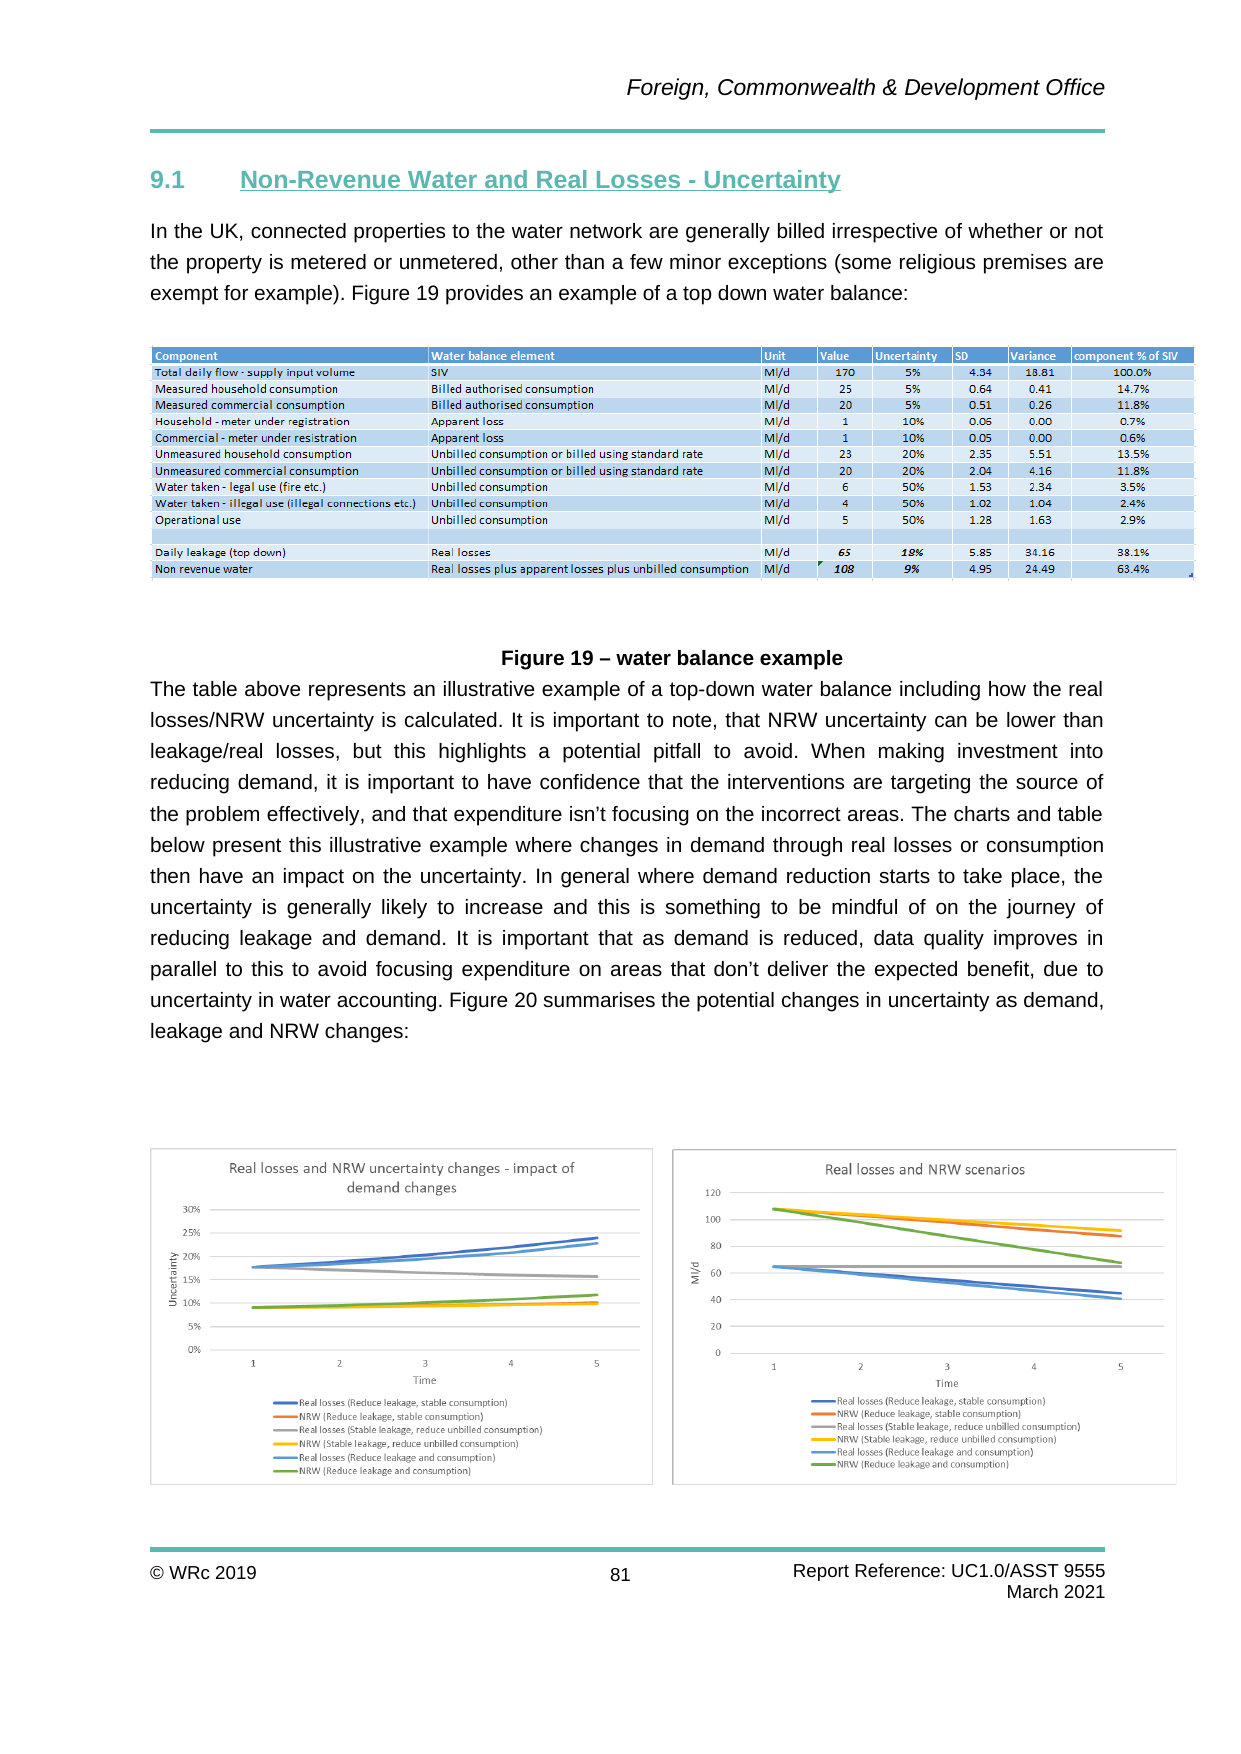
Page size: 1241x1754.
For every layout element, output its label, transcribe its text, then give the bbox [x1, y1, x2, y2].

text The table above represents an illustrative example of a top-down water balance including how the real losses/NRW uncertainty is calculated. It is important to note, that NRW uncertainty can be lower than leakage/real losses, but this highlights a potential pitfall to avoid. When making investment into reducing demand, it is important to have confidence that the interventions are targeting the source of the problem effectively, and that expenditure isn’t focusing on the incorrect areas. The charts and table below present this illustrative example where changes in demand through real losses or consumption then have an impact on the uncertainty. In general where demand reduction starts to take place, the uncertainty is generally likely to increase and this is something to be mindful of on the journey of reducing leakage and demand. It is important that as demand is reduced, data quality improves in parallel to this to avoid focusing expenditure on areas that don’t deliver the expected benefit, due to uncertainty in water accounting. Figure 20 summarises the potential changes in uncertainty as demand, leakage and NRW changes: [150, 677, 1105, 1043]
text Figure 19 – water balance example [239, 646, 1105, 669]
text In the UK, connected properties to the water network are generally billed irrespective of whether or not the property is metered or unmetered, other than a few minor exceptions (some religious premises are exempt for example). Figure 19 provides an example of a top down water balance: [150, 218, 1105, 305]
subtitle Non-Revenue Water and Real Losses - Uncertainty [150, 165, 1105, 193]
